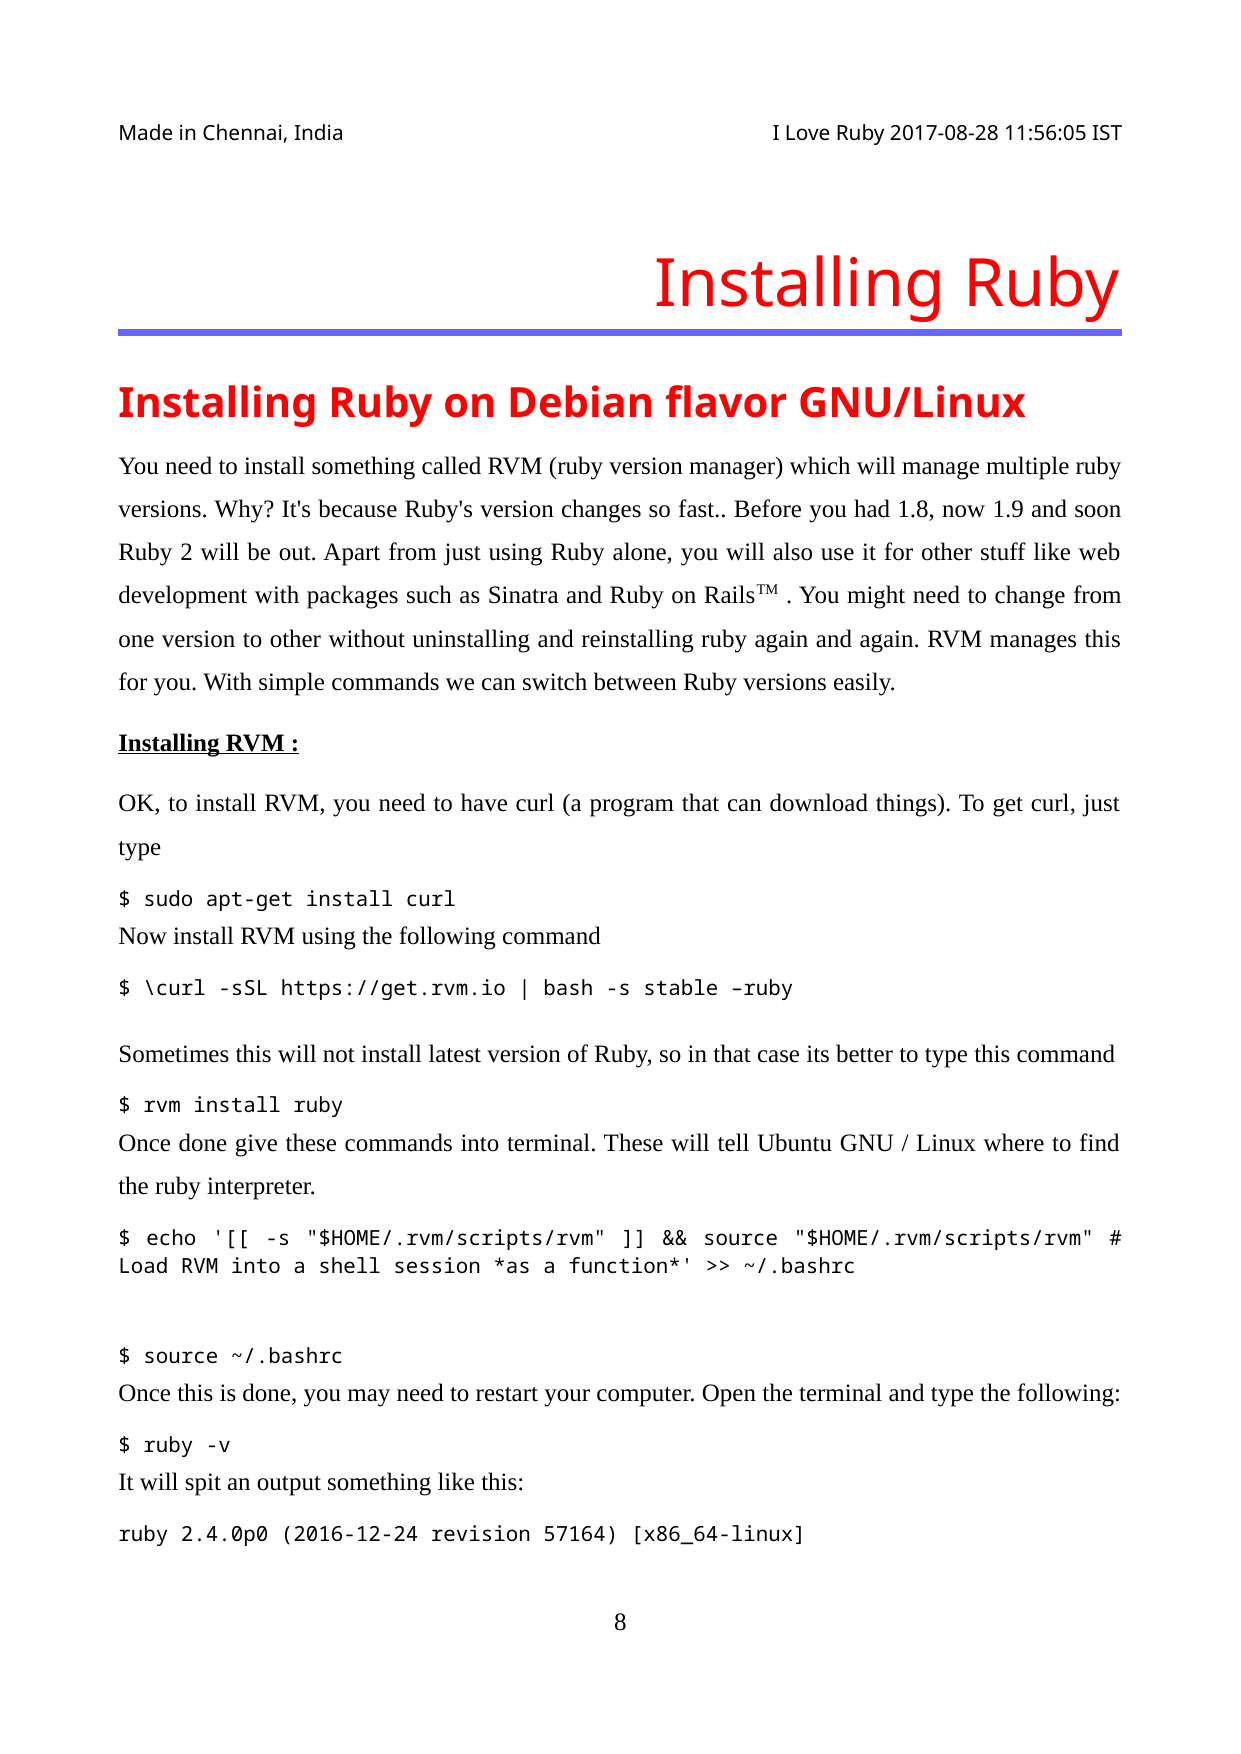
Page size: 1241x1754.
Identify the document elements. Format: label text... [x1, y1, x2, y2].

text $ source ~/.bashrc [118, 1341, 1122, 1369]
text You need to install something called RVM (ruby version manager) which will manage multiple ruby versions. Why? It's because Ruby's version changes so fast.. Before you had 1.8, now 1.9 and soon Ruby 2 will be out. Apart from just using Ruby alone, you will also use it for other stuff like web development with packages such as Sinatra and Ruby on RailsTM . You might need to change from one version to other without uninstalling and reinstalling ruby again and again. RVM manages this for you. With simple commands we can switch between Ruby versions easily. [118, 451, 1122, 696]
text $ rvm install ruby [118, 1091, 1122, 1119]
text Sometimes this will not install latest version of Ruby, so in that case its better to type this command [118, 1039, 1122, 1067]
text OK, to install RVM, you need to have curl (a program that can download things). To get curl, just type [118, 788, 1122, 860]
text $ ruby -v [118, 1430, 1122, 1458]
subtitle Installing Ruby on Debian flavor GNU/Linux [118, 373, 1122, 430]
text Once this is done, you may need to restart your computer. Open the terminal and type the following: [118, 1378, 1122, 1407]
subtitle Installing Ruby [118, 233, 1122, 329]
text Once done give these commands into terminal. These will tell Ubuntu GNU / Linux where to find the ruby interpreter. [118, 1128, 1122, 1200]
text It will spit an output something like this: [118, 1467, 1122, 1496]
text ruby 2.4.0p0 (2016-12-24 revision 57164) [x86_64-linux] [118, 1519, 1122, 1548]
text Now install RVM using the following command [118, 921, 1122, 950]
text $ \curl -sSL https://get.rvm.io | bash -s stable –ruby [118, 973, 1122, 1001]
text $ sudo apt-get install curl [118, 884, 1122, 912]
text $ echo '[[ -s "$HOME/.rvm/scripts/rvm" ]] && source "$HOME/.rvm/scripts/rvm" # Load RVM into a shell session *as a function*' >> ~/.bashrc [118, 1223, 1122, 1280]
text Installing RVM : [118, 728, 1122, 756]
